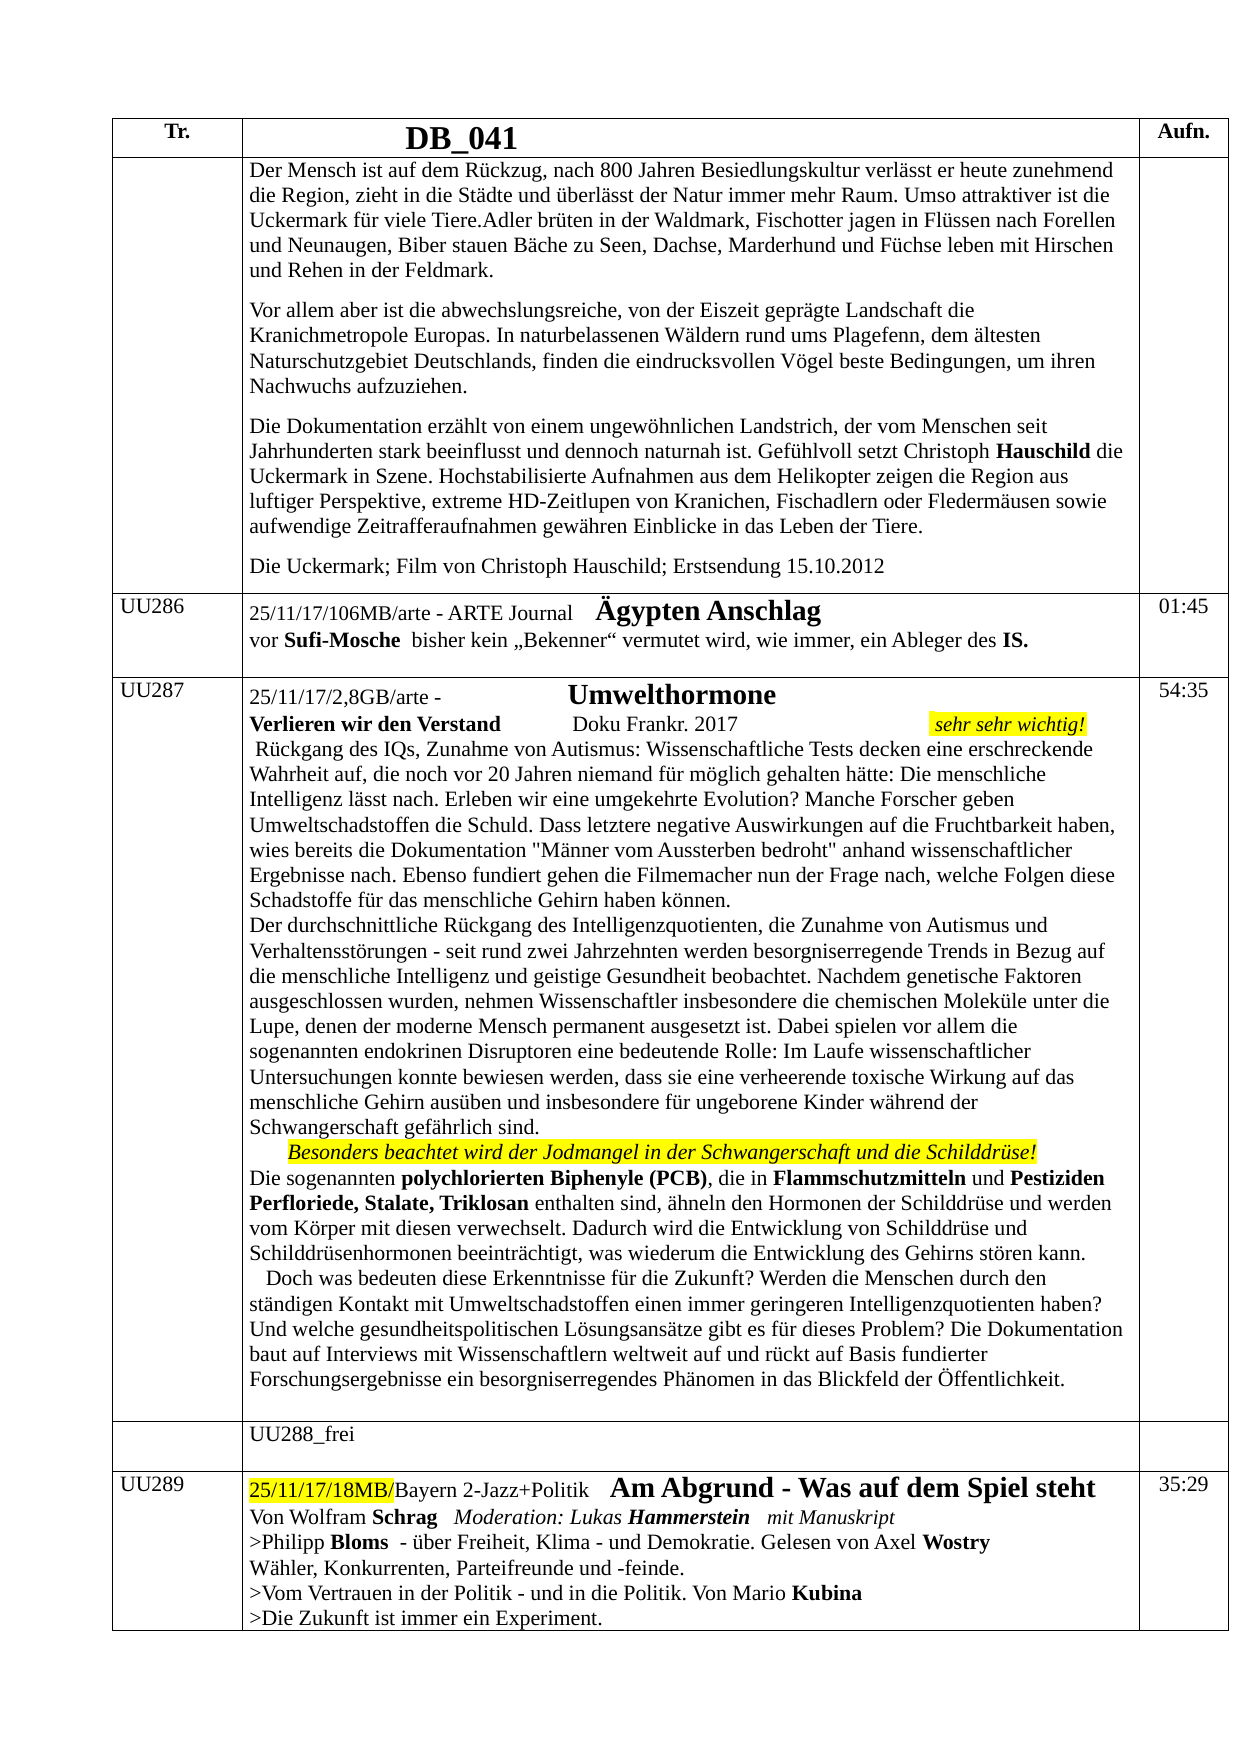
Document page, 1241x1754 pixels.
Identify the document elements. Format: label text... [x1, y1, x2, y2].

table_cell [1140, 1422, 1228, 1471]
table_header Aufn. [1140, 119, 1228, 157]
table_cell 54:35 [1140, 678, 1228, 1421]
table_cell [113, 1422, 242, 1471]
table_cell [113, 158, 242, 593]
table_cell 25/11/17/2,8GB/arte - Umwelthormone Verlieren wir den Verstand Doku Frankr. 2017 sehr sehr wichtig! Rückgang des IQs, Zunahme von Autismus: Wissenschaftliche Tests decken eine erschreckende Wahrheit auf, die noch vor 20 Jahren niemand für möglich gehalten hätte: Die menschliche Intelligenz lässt nach. Erleben wir eine umgekehrte Evolution? Manche Forscher geben Umweltschadstoffen die Schuld. Dass letztere negative Auswirkungen auf die Fruchtbarkeit haben, wies bereits die Dokumentation "Männer vom Aussterben bedroht" anhand wissenschaftlicher Ergebnisse nach. Ebenso fundiert gehen die Filmemacher nun der Frage nach, welche Folgen diese Schadstoffe für das menschliche Gehirn haben können. Der durchschnittliche Rückgang des Intelligenzquotienten, die Zunahme von Autismus und Verhaltensstörungen - seit rund zwei Jahrzehnten werden besorgniserregende Trends in Bezug auf die menschliche Intelligenz und geistige Gesundheit beobachtet. Nachdem genetische Faktoren ausgeschlossen wurden, nehmen Wissenschaftler insbesondere die chemischen Moleküle unter die Lupe, denen der moderne Mensch permanent ausgesetzt ist. Dabei spielen vor allem die sogenannten endokrinen Disruptoren eine bedeutende Rolle: Im Laufe wissenschaftlicher Untersuchungen konnte bewiesen werden, dass sie eine verheerende toxische Wirkung auf das menschliche Gehirn ausüben und insbesondere für ungeborene Kinder während der Schwangerschaft gefährlich sind. Besonders beachtet wird der Jodmangel in der Schwangerschaft und die Schilddrüse! Die sogenannten polychlorierten Biphenyle (PCB), die in Flammschutzmitteln und Pestiziden Perfloriede, Stalate, Triklosan enthalten sind, ähneln den Hormonen der Schilddrüse und werden vom Körper mit diesen verwechselt. Dadurch wird die Entwicklung von Schilddrüse und Schilddrüsenhormonen beeinträchtigt, was wiederum die Entwicklung des Gehirns stören kann. Doch was bedeuten diese Erkenntnisse für die Zukunft? Werden die Menschen durch den ständigen Kontakt mit Umweltschadstoffen einen immer geringeren Intelligenzquotienten haben? Und welche gesundheitspolitischen Lösungsansätze gibt es für dieses Problem? Die Dokumentation baut auf Interviews mit Wissenschaftlern weltweit auf und rückt auf Basis fundierter Forschungsergebnisse ein besorgniserregendes Phänomen in das Blickfeld der Öffentlichkeit. [243, 678, 1139, 1421]
table_cell UU287 [113, 678, 242, 1421]
table_cell Der Mensch ist auf dem Rückzug, nach 800 Jahren Besiedlungskultur verlässt er heute zunehmend die Region, zieht in die Städte und überlässt der Natur immer mehr Raum. Umso attraktiver ist die Uckermark für viele Tiere.Adler brüten in der Waldmark, Fischotter jagen in Flüssen nach Forellen und Neunaugen, Biber stauen Bäche zu Seen, Dachse, Marderhund und Füchse leben mit Hirschen und Rehen in der Feldmark. Vor allem aber ist die abwechslungsreiche, von der Eiszeit geprägte Landschaft die Kranichmetropole Europas. In naturbelassenen Wäldern rund ums Plagefenn, dem ältesten Naturschutzgebiet Deutschlands, finden die eindrucksvollen Vögel beste Bedingungen, um ihren Nachwuchs aufzuziehen. Die Dokumentation erzählt von einem ungewöhnlichen Landstrich, der vom Menschen seit Jahrhunderten stark beeinflusst und dennoch naturnah ist. Gefühlvoll setzt Christoph Hauschild die Uckermark in Szene. Hochstabilisierte Aufnahmen aus dem Helikopter zeigen die Region aus luftiger Perspektive, extreme HD-Zeitlupen von Kranichen, Fischadlern oder Fledermäusen sowie aufwendige Zeitrafferaufnahmen gewähren Einblicke in das Leben der Tiere. Die Uckermark; Film von Christoph Hauschild; Erstsendung 15.10.2012 [243, 158, 1139, 593]
table_cell UU289 [113, 1472, 242, 1630]
table_header Tr. [113, 119, 242, 157]
table_cell 35:29 [1140, 1472, 1228, 1630]
table_cell UU288_frei [243, 1422, 1139, 1471]
table_header DB_041 [243, 119, 1139, 157]
table_cell [1140, 158, 1228, 593]
table_cell 01:45 [1140, 594, 1228, 677]
table_cell UU286 [113, 594, 242, 677]
table_cell 25/11/17/106MB/arte - ARTE Journal Ägypten Anschlag vor Sufi-Mosche bisher kein „Bekenner“ vermutet wird, wie immer, ein Ableger des IS. [243, 594, 1139, 677]
table_cell 25/11/17/18MB/Bayern 2-Jazz+Politik Am Abgrund - Was auf dem Spiel steht Von Wolfram Schrag Moderation: Lukas Hammerstein mit Manuskript >Philipp Bloms - über Freiheit, Klima - und Demokratie. Gelesen von Axel Wostry Wähler, Konkurrenten, Parteifreunde und -feinde. >Vom Vertrauen in der Politik - und in die Politik. Von Mario Kubina >Die Zukunft ist immer ein Experiment. [243, 1472, 1139, 1630]
